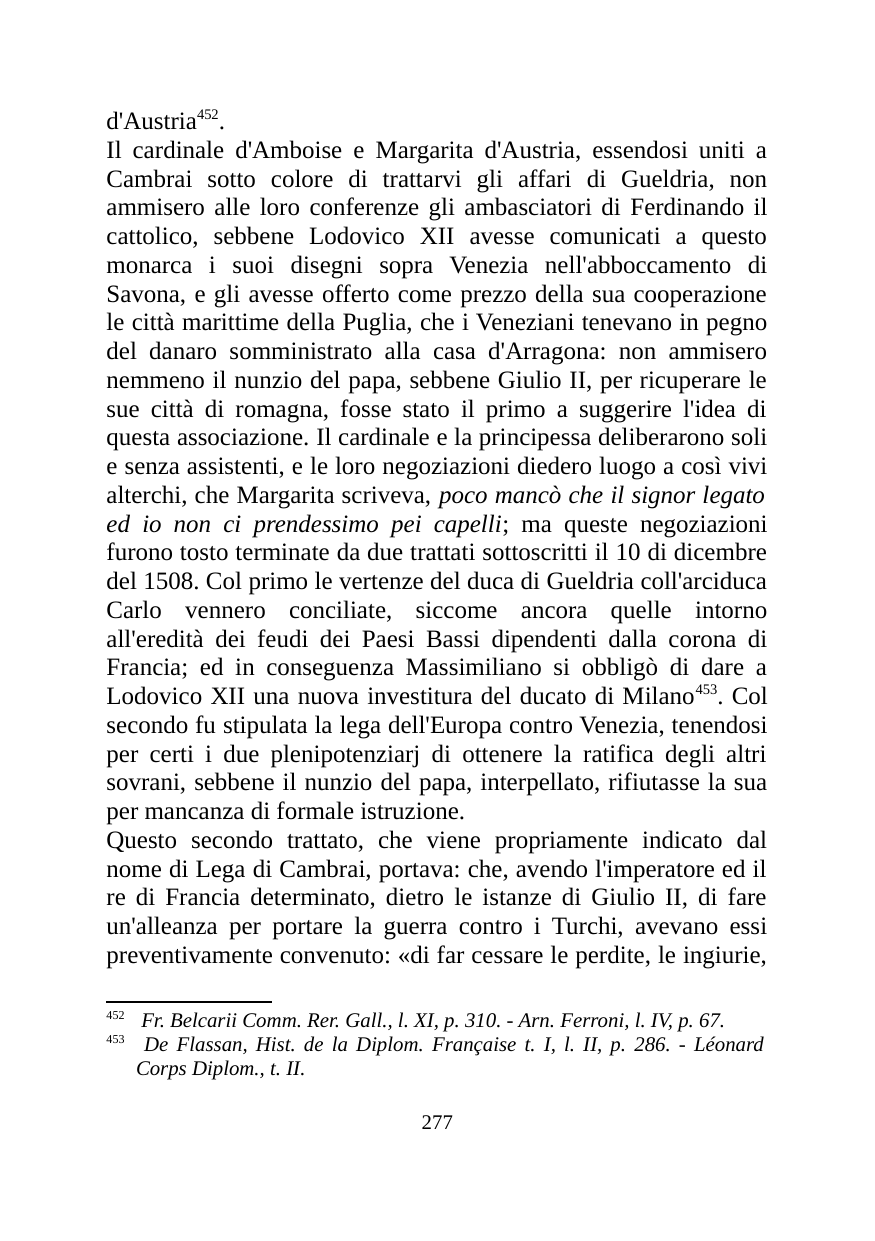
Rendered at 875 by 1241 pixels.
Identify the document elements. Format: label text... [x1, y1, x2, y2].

text Questo secondo trattato, che viene propriamente indicato dal nome di Lega di Cambrai, portava: che, avendo l'imperatore ed il re di Francia determinato, dietro le istanze di Giulio II, di fare un'alleanza per portare la guerra contro i Turchi, avevano essi preventivamente convenuto: «di far cessare le perdite, le ingiurie, [106, 825, 768, 969]
text De Flassan, Hist. de la Diplom. Française t. I, l. II, p. 286. - Léonard Corps Diplom., t. II. [106, 1032, 768, 1080]
text Fr. Belcarii Comm. Rer. Gall., l. XI, p. 310. - Arn. Ferroni, l. IV, p. 67. [106, 1008, 768, 1032]
text Il cardinale d'Amboise e Margarita d'Austria, essendosi uniti a Cambrai sotto colore di trattarvi gli affari di Gueldria, non ammisero alle loro conferenze gli ambasciatori di Ferdinando il cattolico, sebbene Lodovico XII avesse comunicati a questo monarca i suoi disegni sopra Venezia nell'abboccamento di Savona, e gli avesse offerto come prezzo della sua cooperazione le città marittime della Puglia, che i Veneziani tenevano in pegno del danaro somministrato alla casa d'Arragona: non ammisero nemmeno il nunzio del papa, sebbene Giulio II, per ricuperare le sue città di romagna, fosse stato il primo a suggerire l'idea di questa associazione. Il cardinale e la principessa deliberarono soli e senza assistenti, e le loro negoziazioni diedero luogo a così vivi alterchi, che Margarita scriveva, poco mancò che il signor legato ed io non ci prendessimo pei capelli; ma queste negoziazioni furono tosto terminate da due trattati sottoscritti il 10 di dicembre del 1508. Col primo le vertenze del duca di Gueldria coll'arciduca Carlo vennero conciliate, siccome ancora quelle intorno all'eredità dei feudi dei Paesi Bassi dipendenti dalla corona di Francia; ed in conseguenza Massimiliano si obbligò di dare a Lodovico XII una nuova investitura del ducato di Milano. Col secondo fu stipulata la lega dell'Europa contro Venezia, tenendosi per certi i due plenipotenziarj di ottenere la ratifica degli altri sovrani, sebbene il nunzio del papa, interpellato, rifiutasse la sua per mancanza di formale istruzione. [106, 135, 768, 825]
